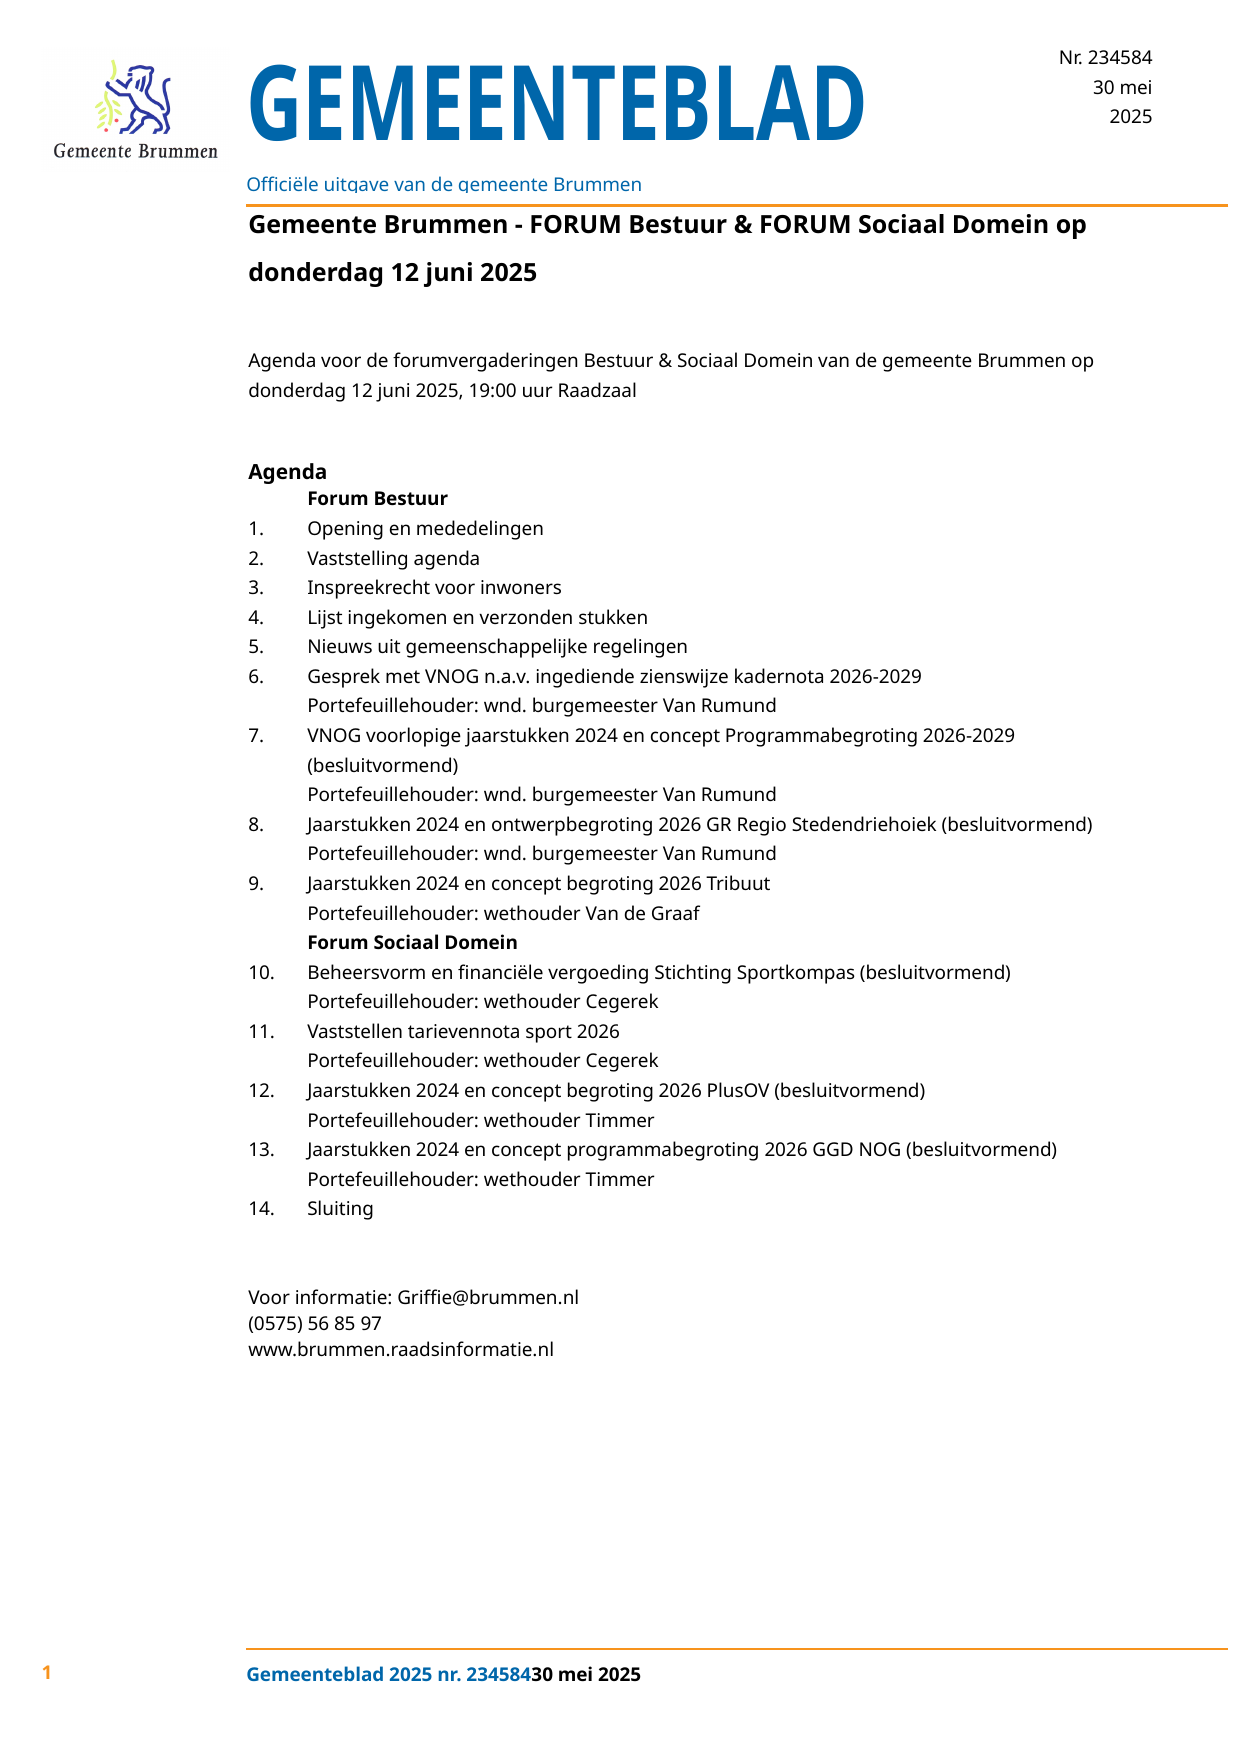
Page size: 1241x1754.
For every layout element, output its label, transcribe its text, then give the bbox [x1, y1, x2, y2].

picture [41, 47, 231, 172]
list Jaarstukken 2024 en ontwerpbegroting 2026 GR Regio Stedendriehoiek (besluitvormend) [248, 811, 1152, 837]
text www.brummen.raadsinformatie.nl [248, 1336, 1152, 1361]
text (0575) 56 85 97 [248, 1310, 1152, 1336]
text Agenda [248, 457, 1152, 486]
list Nieuws uit gemeenschappelijke regelingen [248, 633, 1152, 659]
text Gemeente Brummen - FORUM Bestuur & FORUM Sociaal Domein op donderdag 12 juni 2025 [248, 207, 1152, 288]
list Portefeuillehouder: wethouder Cegerek [248, 988, 1152, 1014]
list Vaststellen tarievennota sport 2026 [248, 1018, 1152, 1044]
text Voor informatie: Griffie@brummen.nl [248, 1284, 1152, 1310]
list Forum Bestuur [248, 486, 1152, 511]
list Portefeuillehouder: wethouder Cegerek [248, 1048, 1152, 1073]
list Forum Sociaal Domein [248, 929, 1152, 955]
text Agenda voor de forumvergaderingen Bestuur & Sociaal Domein van de gemeente Brummen op donderdag 12 juni 2025, 19:00 uur Raadzaal [248, 347, 1152, 403]
list Jaarstukken 2024 en concept programmabegroting 2026 GGD NOG (besluitvormend) [248, 1136, 1152, 1162]
list Jaarstukken 2024 en concept begroting 2026 Tribuut [248, 870, 1152, 896]
list Portefeuillehouder: wnd. burgemeester Van Rumund [248, 781, 1152, 807]
list Jaarstukken 2024 en concept begroting 2026 PlusOV (besluitvormend) [248, 1077, 1152, 1103]
list Sluiting [248, 1196, 1152, 1221]
list Portefeuillehouder: wethouder Timmer [248, 1166, 1152, 1192]
list Portefeuillehouder: wnd. burgemeester Van Rumund [248, 693, 1152, 718]
list Lijst ingekomen en verzonden stukken [248, 604, 1152, 629]
list Inspreekrecht voor inwoners [248, 574, 1152, 600]
list Vaststelling agenda [248, 545, 1152, 570]
list Portefeuillehouder: wethouder Timmer [248, 1107, 1152, 1132]
list Portefeuillehouder: wethouder Van de Graaf [248, 900, 1152, 925]
list Gesprek met VNOG n.a.v. ingediende zienswijze kadernota 2026-2029 [248, 663, 1152, 689]
list Opening en mededelingen [248, 515, 1152, 541]
list Portefeuillehouder: wnd. burgemeester Van Rumund [248, 841, 1152, 866]
list VNOG voorlopige jaarstukken 2024 en concept Programmabegroting 2026-2029 (besluitvormend) [248, 722, 1152, 777]
list Beheersvorm en financiële vergoeding Stichting Sportkompas (besluitvormend) [248, 959, 1152, 984]
